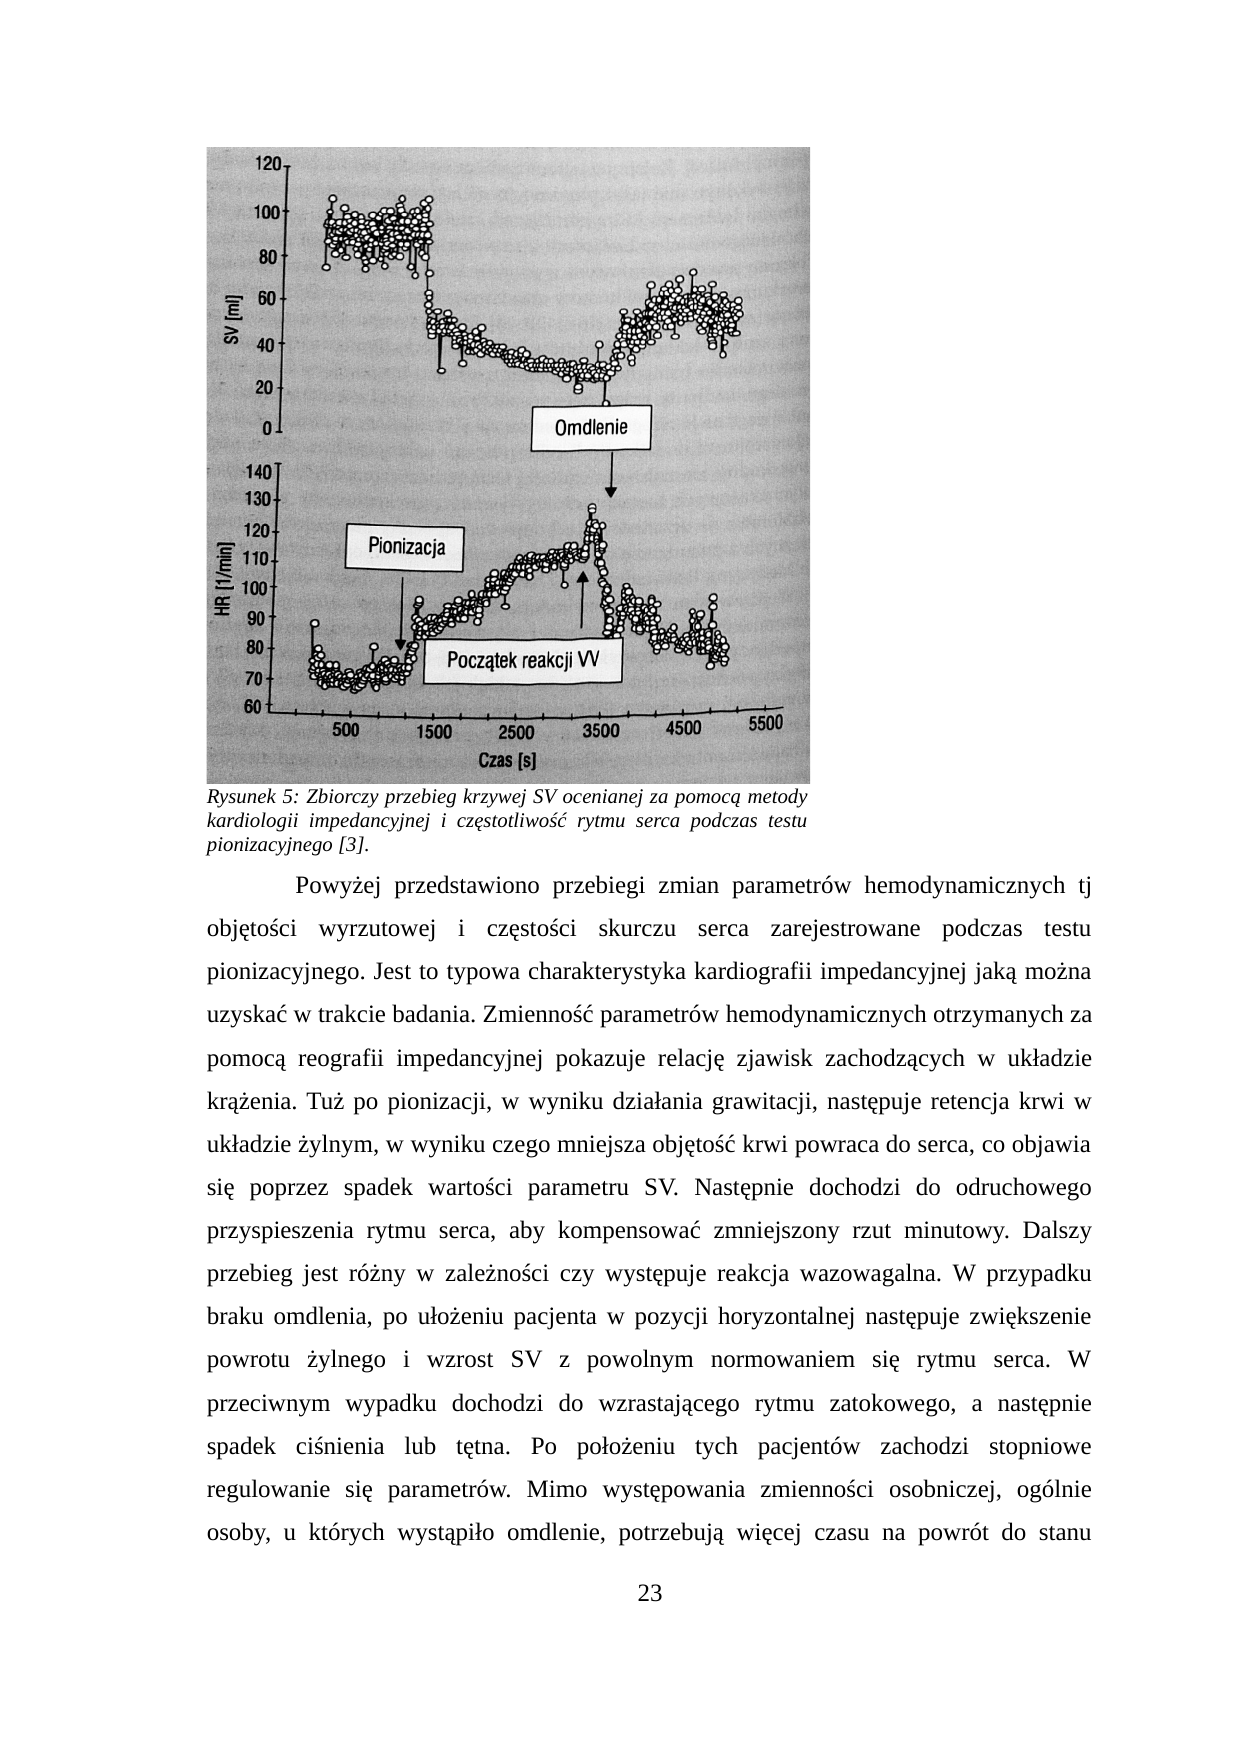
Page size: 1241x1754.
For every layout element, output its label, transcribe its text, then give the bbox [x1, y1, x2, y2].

text Powyżej przedstawiono przebiegi zmian parametrów hemodynamicznych tj objętości wyrzutowej i częstości skurczu serca zarejestrowane podczas testu pionizacyjnego. Jest to typowa charakterystyka kardiografii impedancyjnej jaką można uzyskać w trakcie badania. Zmienność parametrów hemodynamicznych otrzymanych za pomocą reografii impedancyjnej pokazuje relację zjawisk zachodzących w układzie krążenia. Tuż po pionizacji, w wyniku działania grawitacji, następuje retencja krwi w układzie żylnym, w wyniku czego mniejsza objętość krwi powraca do serca, co objawia się poprzez spadek wartości parametru SV. Następnie dochodzi do odruchowego przyspieszenia rytmu serca, aby kompensować zmniejszony rzut minutowy. Dalszy przebieg jest różny w zależności czy występuje reakcja wazowagalna. W przypadku braku omdlenia, po ułożeniu pacjenta w pozycji horyzontalnej następuje zwiększenie powrotu żylnego i wzrost SV z powolnym normowaniem się rytmu serca. W przeciwnym wypadku dochodzi do wzrastającego rytmu zatokowego, a następnie spadek ciśnienia lub tętna. Po położeniu tych pacjentów zachodzi stopniowe regulowanie się parametrów. Mimo występowania zmienności osobniczej, ogólnie osoby, u których wystąpiło omdlenie, potrzebują więcej czasu na powrót do stanu [207, 148, 1093, 1546]
text Rysunek 5: Zbiorczy przebieg krzywej SV ocenianej za pomocą metody kardiologii impedancyjnej i częstotliwość rytmu serca podczas testu pionizacyjnego [3]. [207, 784, 810, 856]
picture [206, 147, 811, 784]
